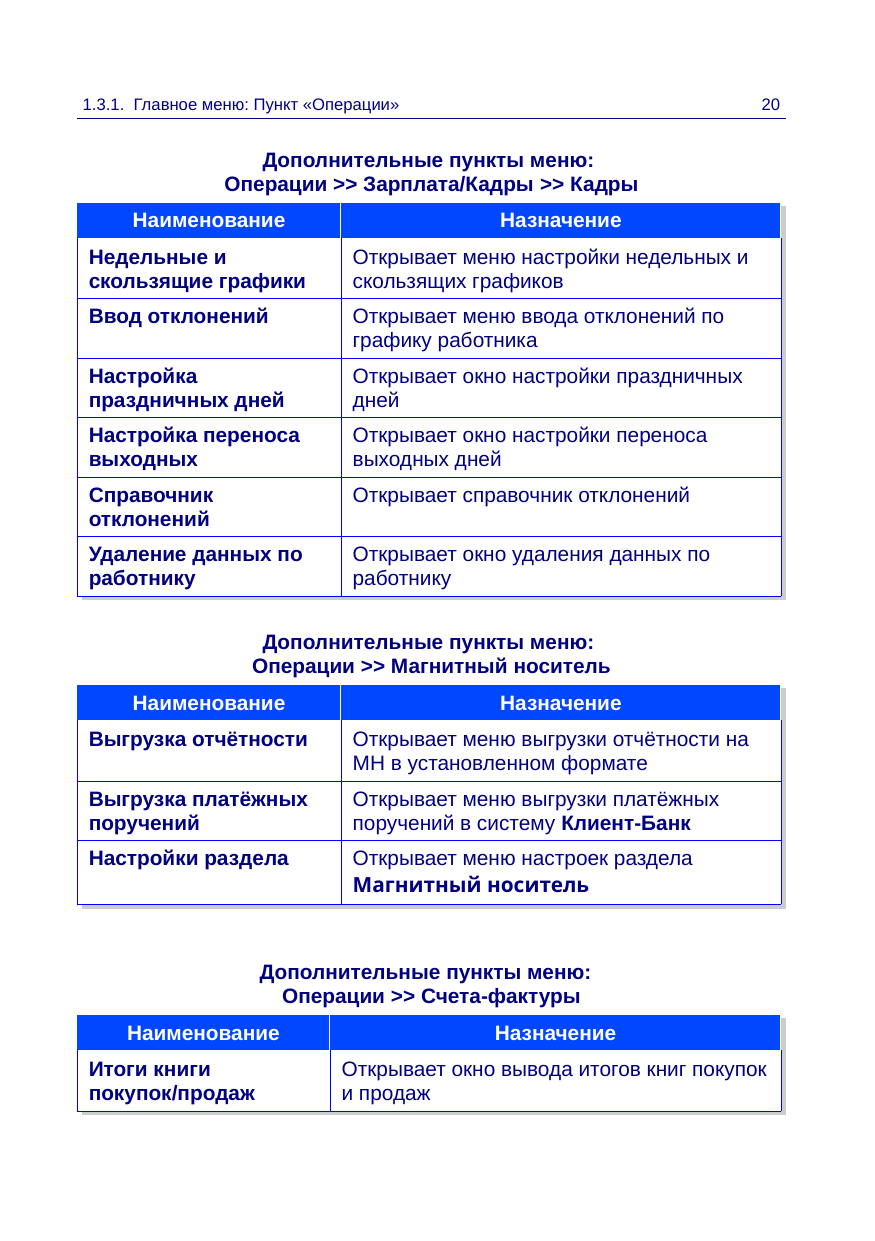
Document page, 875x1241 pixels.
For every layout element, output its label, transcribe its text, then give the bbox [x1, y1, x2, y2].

table_header Наименование [77, 685, 340, 720]
subtitle Дополнительные пункты меню: Операции >> Счета-фактуры [77, 960, 786, 1008]
table_cell Открывает меню выгрузки отчётности на МН в установленном формате [342, 721, 781, 781]
table_cell Открывает окно вывода итогов книг покупок и продаж [331, 1051, 781, 1111]
table_header Наименование [77, 1015, 329, 1050]
table_cell Настройка праздничных дней [78, 359, 341, 417]
table_cell Выгрузка платёжных поручений [78, 782, 341, 840]
table_cell Справочник отклонений [78, 478, 341, 536]
table_header Назначение [341, 203, 780, 238]
table_header Наименование [77, 203, 340, 238]
table_cell Открывает меню настроек раздела Магнитный носитель [342, 841, 781, 904]
table_cell Открывает окно настройки праздничных дней [342, 359, 781, 417]
table_cell Открывает меню настройки недельных и скользящих графиков [342, 239, 781, 298]
table_cell Открывает меню выгрузки платёжных поручений в систему Клиент-Банк [342, 782, 781, 840]
subtitle Дополнительные пункты меню: Операции >> Магнитный носитель [77, 630, 786, 678]
table_cell Недельные и скользящие графики [78, 239, 341, 298]
table_cell Настройка переноса выходных [78, 418, 341, 477]
table_cell Ввод отклонений [78, 299, 341, 358]
table_header Назначение [341, 685, 780, 720]
table_cell Настройки раздела [78, 841, 341, 904]
table_cell Итоги книги покупок/продаж [78, 1051, 330, 1111]
table_cell Открывает окно настройки переноса выходных дней [342, 418, 781, 477]
table_cell Открывает меню ввода отклонений по графику работника [342, 299, 781, 358]
table_cell Выгрузка отчётности [78, 721, 341, 781]
subtitle Дополнительные пункты меню: Операции >> Зарплата/Кадры >> Кадры [77, 147, 786, 195]
table_header Назначение [330, 1015, 780, 1050]
table_cell Открывает окно удаления данных по работнику [342, 537, 781, 596]
table_cell Открывает справочник отклонений [342, 478, 781, 536]
table_cell Удаление данных по работнику [78, 537, 341, 596]
